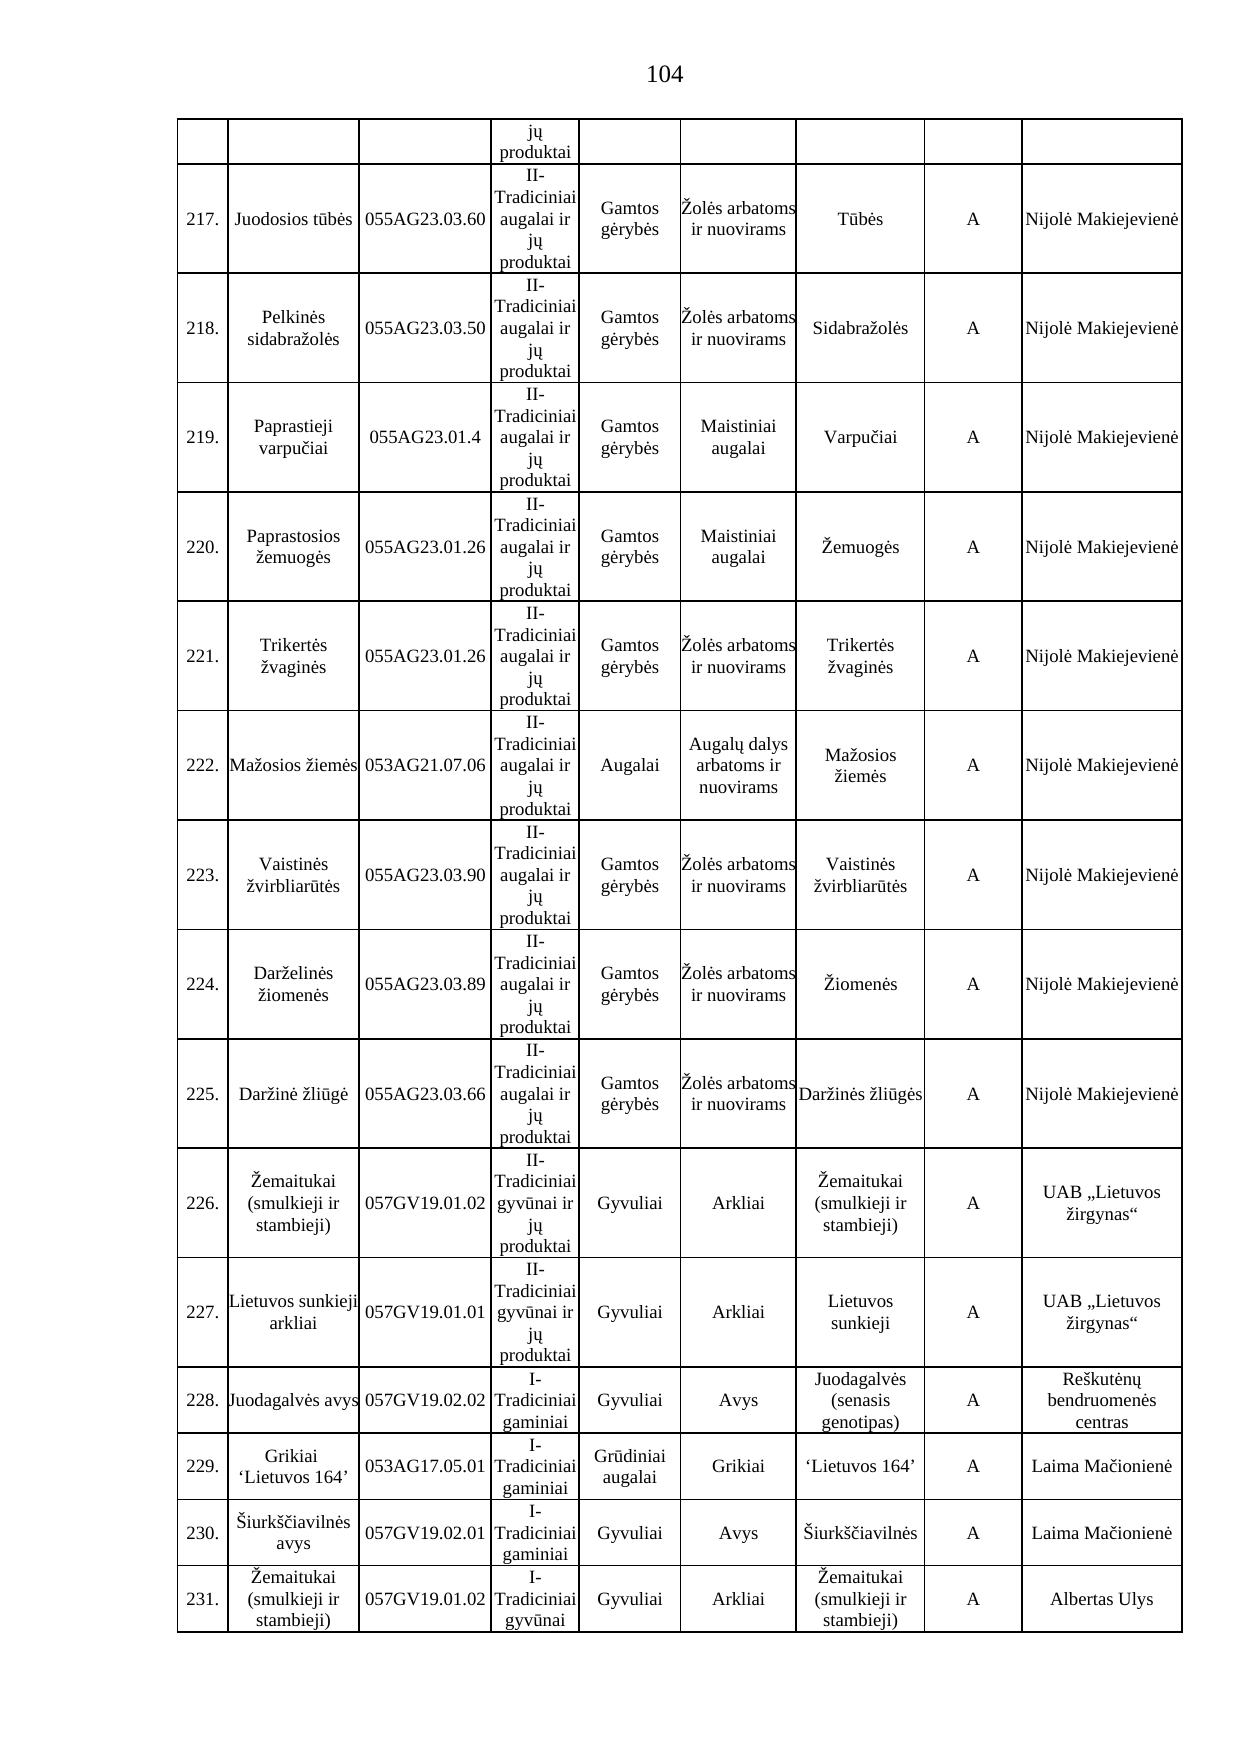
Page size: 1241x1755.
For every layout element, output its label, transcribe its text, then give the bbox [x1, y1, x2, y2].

table_cell II-Tradiciniai augalai ir jų produktai [492, 493, 578, 600]
table_cell Varpučiai [797, 383, 924, 491]
table_cell 228. [178, 1368, 227, 1432]
table_cell Gyvuliai [580, 1500, 680, 1565]
table_cell 057GV19.01.02 [360, 1566, 490, 1631]
table_cell 055AG23.03.90 [360, 821, 490, 928]
table_cell Gamtos gėrybės [580, 602, 680, 710]
table_cell 229. [178, 1434, 227, 1498]
table_cell A [925, 493, 1021, 600]
table_cell Nijolė Makiejevienė [1023, 493, 1181, 600]
table_cell Avys [681, 1368, 795, 1432]
table_cell Žolės arbatoms ir nuovirams [681, 165, 795, 272]
table_cell Žiomenės [797, 930, 924, 1038]
table_cell Nijolė Makiejevienė [1023, 383, 1181, 491]
table_cell 055AG23.01.26 [360, 493, 490, 600]
table_cell Žolės arbatoms ir nuovirams [681, 602, 795, 710]
table_cell Nijolė Makiejevienė [1023, 930, 1181, 1038]
table_cell Lietuvos sunkieji arkliai [229, 1258, 358, 1366]
table_cell UAB „Lietuvos žirgynas“ [1023, 1258, 1181, 1366]
table_cell Arkliai [681, 1566, 795, 1631]
table_cell Grūdiniai augalai [580, 1434, 680, 1498]
table_cell Gyvuliai [580, 1258, 680, 1366]
table_cell 217. [178, 165, 227, 272]
table_cell [229, 120, 358, 163]
table_cell 222. [178, 711, 227, 819]
table_cell Trikertės žvaginės [229, 602, 358, 710]
table_cell Žolės arbatoms ir nuovirams [681, 274, 795, 382]
table_cell 230. [178, 1500, 227, 1565]
table_cell jų produktai [492, 120, 578, 163]
table_cell Mažosios žiemės [229, 711, 358, 819]
table_cell Nijolė Makiejevienė [1023, 821, 1181, 928]
table_cell II-Tradiciniai augalai ir jų produktai [492, 930, 578, 1038]
table_cell 227. [178, 1258, 227, 1366]
table_cell II-Tradiciniai gyvūnai ir jų produktai [492, 1258, 578, 1366]
table_cell Juodagalvės (senasis genotipas) [797, 1368, 924, 1432]
table_cell 231. [178, 1566, 227, 1631]
table_cell Trikertės žvaginės [797, 602, 924, 710]
table_cell A [925, 1258, 1021, 1366]
table_cell Daržinė žliūgė [229, 1040, 358, 1147]
table_cell 055AG23.03.50 [360, 274, 490, 382]
table_cell Nijolė Makiejevienė [1023, 1040, 1181, 1147]
table_cell Albertas Ulys [1023, 1566, 1181, 1631]
table_cell A [925, 711, 1021, 819]
table_cell Pelkinės sidabražolės [229, 274, 358, 382]
table_cell Darželinės žiomenės [229, 930, 358, 1038]
table_cell Žemaitukai (smulkieji ir stambieji) [229, 1566, 358, 1631]
table_cell 057GV19.01.01 [360, 1258, 490, 1366]
table_cell Arkliai [681, 1258, 795, 1366]
table_cell 055AG23.03.89 [360, 930, 490, 1038]
table_cell 053AG17.05.01 [360, 1434, 490, 1498]
table_cell A [925, 821, 1021, 928]
table_cell Lietuvos sunkieji [797, 1258, 924, 1366]
table_cell Augalai [580, 711, 680, 819]
table_cell I-Tradiciniai gaminiai [492, 1368, 578, 1432]
table_cell 221. [178, 602, 227, 710]
table_cell A [925, 274, 1021, 382]
table_cell Grikiai [681, 1434, 795, 1498]
table_cell Paprastieji varpučiai [229, 383, 358, 491]
table_cell Gyvuliai [580, 1368, 680, 1432]
table_cell II-Tradiciniai augalai ir jų produktai [492, 821, 578, 928]
table_cell [580, 120, 680, 163]
table_cell 057GV19.02.01 [360, 1500, 490, 1565]
table_cell Sidabražolės [797, 274, 924, 382]
table_cell A [925, 1368, 1021, 1432]
table_cell Paprastosios žemuogės [229, 493, 358, 600]
table_cell Maistiniai augalai [681, 493, 795, 600]
table_cell ‘Lietuvos 164’ [797, 1434, 924, 1498]
table_cell Augalų dalys arbatoms ir nuovirams [681, 711, 795, 819]
table_cell [681, 120, 795, 163]
table_cell A [925, 165, 1021, 272]
table_cell A [925, 1040, 1021, 1147]
table_cell Mažosios žiemės [797, 711, 924, 819]
table_cell Gamtos gėrybės [580, 930, 680, 1038]
table_cell Juodosios tūbės [229, 165, 358, 272]
table_cell Reškutėnų bendruomenės centras [1023, 1368, 1181, 1432]
table_cell 218. [178, 274, 227, 382]
table_cell 225. [178, 1040, 227, 1147]
table_cell II-Tradiciniai augalai ir jų produktai [492, 383, 578, 491]
table_cell 055AG23.03.60 [360, 165, 490, 272]
table_cell Vaistinės žvirbliarūtės [229, 821, 358, 928]
table_cell Šiurkščiavilnės avys [229, 1500, 358, 1565]
table_cell Nijolė Makiejevienė [1023, 274, 1181, 382]
table_cell Gamtos gėrybės [580, 493, 680, 600]
table_cell Daržinės žliūgės [797, 1040, 924, 1147]
table_cell [178, 120, 227, 163]
table_cell Laima Mačionienė [1023, 1434, 1181, 1498]
table_cell 055AG23.01.26 [360, 602, 490, 710]
table_cell 223. [178, 821, 227, 928]
table_cell Arkliai [681, 1149, 795, 1257]
table_cell Žemaitukai (smulkieji ir stambieji) [797, 1149, 924, 1257]
table_cell Gamtos gėrybės [580, 165, 680, 272]
table_cell I-Tradiciniai gaminiai [492, 1500, 578, 1565]
table_cell Žolės arbatoms ir nuovirams [681, 1040, 795, 1147]
table_cell [797, 120, 924, 163]
table_cell A [925, 1500, 1021, 1565]
table_cell A [925, 1566, 1021, 1631]
table_cell Gamtos gėrybės [580, 1040, 680, 1147]
table_cell 219. [178, 383, 227, 491]
table_cell Gyvuliai [580, 1566, 680, 1631]
table_cell Gamtos gėrybės [580, 383, 680, 491]
table_cell Laima Mačionienė [1023, 1500, 1181, 1565]
table_cell [360, 120, 490, 163]
table_cell Gyvuliai [580, 1149, 680, 1257]
table_cell I-Tradiciniai gyvūnai [492, 1566, 578, 1631]
table_cell Nijolė Makiejevienė [1023, 711, 1181, 819]
table_cell A [925, 930, 1021, 1038]
table_cell 057GV19.02.02 [360, 1368, 490, 1432]
table_cell Tūbės [797, 165, 924, 272]
table_cell Grikiai ‘Lietuvos 164’ [229, 1434, 358, 1498]
table_cell 057GV19.01.02 [360, 1149, 490, 1257]
table_cell Gamtos gėrybės [580, 821, 680, 928]
table_cell Nijolė Makiejevienė [1023, 602, 1181, 710]
table_cell II-Tradiciniai augalai ir jų produktai [492, 602, 578, 710]
table_cell A [925, 1434, 1021, 1498]
table_cell 224. [178, 930, 227, 1038]
table_cell UAB „Lietuvos žirgynas“ [1023, 1149, 1181, 1257]
table_cell A [925, 383, 1021, 491]
table_cell Žolės arbatoms ir nuovirams [681, 821, 795, 928]
table_cell Nijolė Makiejevienė [1023, 165, 1181, 272]
table_cell A [925, 602, 1021, 710]
table_cell 053AG21.07.06 [360, 711, 490, 819]
table_cell Šiurkščiavilnės [797, 1500, 924, 1565]
table_cell II-Tradiciniai augalai ir jų produktai [492, 274, 578, 382]
table_cell II-Tradiciniai augalai ir jų produktai [492, 1040, 578, 1147]
table_cell II-Tradiciniai gyvūnai ir jų produktai [492, 1149, 578, 1257]
table_cell 055AG23.01.4 [360, 383, 490, 491]
table_cell [1023, 120, 1181, 163]
table_cell [925, 120, 1021, 163]
table_cell A [925, 1149, 1021, 1257]
table_cell Gamtos gėrybės [580, 274, 680, 382]
table_cell Maistiniai augalai [681, 383, 795, 491]
table_cell I-Tradiciniai gaminiai [492, 1434, 578, 1498]
table_cell 055AG23.03.66 [360, 1040, 490, 1147]
table_cell Vaistinės žvirbliarūtės [797, 821, 924, 928]
table_cell Žemuogės [797, 493, 924, 600]
table_cell 226. [178, 1149, 227, 1257]
table_cell 220. [178, 493, 227, 600]
table_cell II-Tradiciniai augalai ir jų produktai [492, 165, 578, 272]
table_cell II-Tradiciniai augalai ir jų produktai [492, 711, 578, 819]
table_cell Žolės arbatoms ir nuovirams [681, 930, 795, 1038]
table_cell Avys [681, 1500, 795, 1565]
table_cell Žemaitukai (smulkieji ir stambieji) [797, 1566, 924, 1631]
table_cell Žemaitukai (smulkieji ir stambieji) [229, 1149, 358, 1257]
table_cell Juodagalvės avys [229, 1368, 358, 1432]
